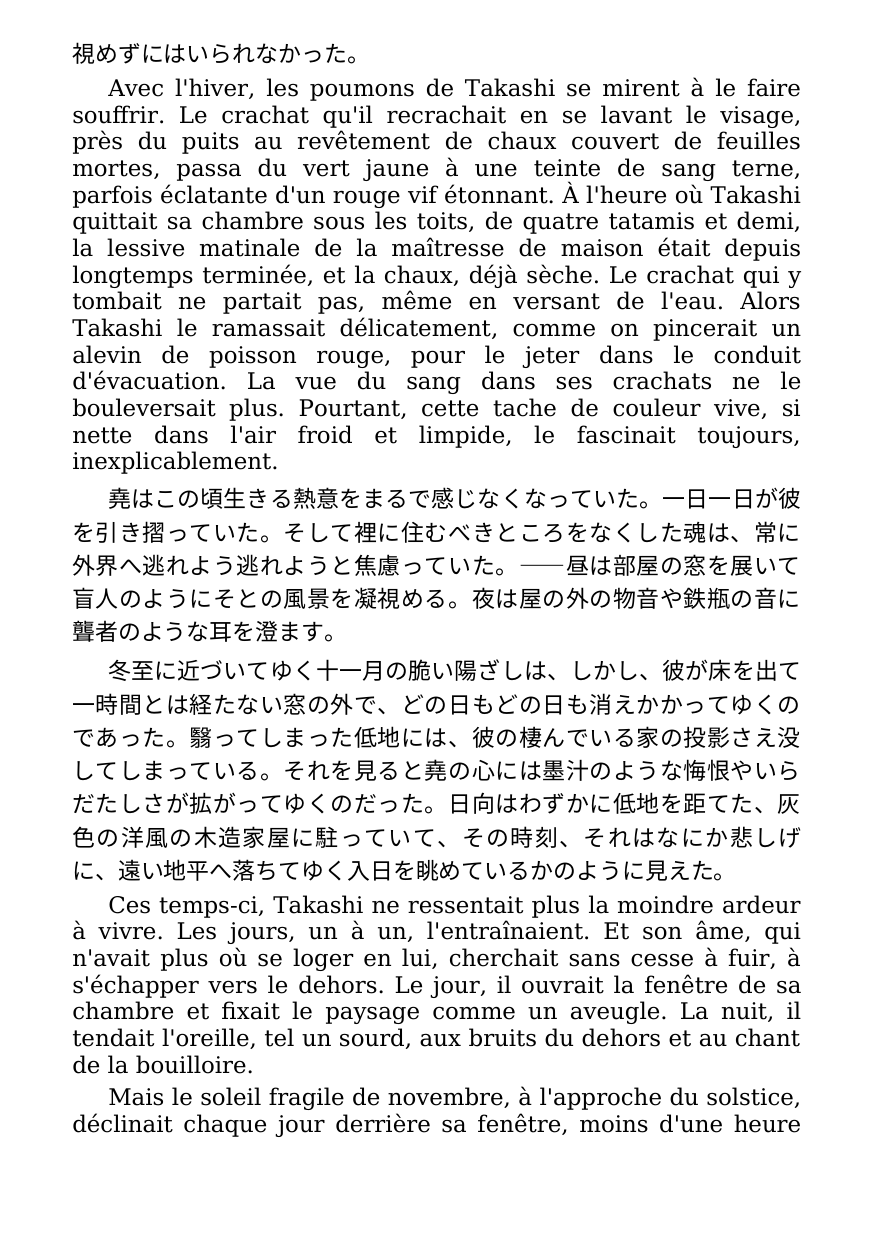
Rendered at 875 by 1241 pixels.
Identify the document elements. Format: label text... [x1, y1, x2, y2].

text 視めずにはいられなかった。 [72, 36, 802, 69]
text 冬至に近づいてゆく十一月の脆い陽ざしは、しかし、彼が床を出て一時間とは経たない窓の外で、どの日もどの日も消えかかってゆくのであった。翳ってしまった低地には、彼の棲んでいる家の投影さえ没してしまっている。それを見ると堯の心には墨汁のような悔恨やいらだたしさが拡がってゆくのだった。日向はわずかに低地を距てた、灰色の洋風の木造家屋に駐っていて、その時刻、それはなにか悲しげに、遠い地平へ落ちてゆく入日を眺めているかのように見えた。 [72, 653, 802, 886]
text Ces temps-ci, Takashi ne ressentait plus la moindre ardeur à vivre. Les jours, un à un, l'entraînaient. Et son âme, qui n'avait plus où se loger en lui, cherchait sans cesse à fuir, à s'échapper vers le dehors. Le jour, il ouvrait la fenêtre de sa chambre et fixait le paysage comme un aveugle. La nuit, il tendait l'oreille, tel un sourd, aux bruits du dehors et au chant de la bouilloire. [72, 892, 802, 1078]
text 堯はこの頃生きる熱意をまるで感じなくなっていた。一日一日が彼を引き摺っていた。そして裡に住むべきところをなくした魂は、常に外界へ逃れよう逃れようと焦慮っていた。――昼は部屋の窓を展いて盲人のようにそとの風景を凝視める。夜は屋の外の物音や鉄瓶の音に聾者のような耳を澄ます。 [72, 481, 802, 647]
text Mais le soleil fragile de novembre, à l'approche du solstice, déclinait chaque jour derrière sa fenêtre, moins d'une heure [72, 1084, 802, 1138]
text Avec l'hiver, les poumons de Takashi se mirent à le faire souffrir. Le crachat qu'il recrachait en se lavant le visage, près du puits au revêtement de chaux couvert de feuilles mortes, passa du vert jaune à une teinte de sang terne, parfois éclatante d'un rouge vif étonnant. À l'heure où Takashi quittait sa chambre sous les toits, de quatre tatamis et demi, la lessive matinale de la maîtresse de maison était depuis longtemps terminée, et la chaux, déjà sèche. Le crachat qui y tombait ne partait pas, même en versant de l'eau. Alors Takashi le ramassait délicatement, comme on pincerait un alevin de poisson rouge, pour le jeter dans le conduit d'évacuation. La vue du sang dans ses crachats ne le bouleversait plus. Pourtant, cette tache de couleur vive, si nette dans l'air froid et limpide, le fascinait toujours, inexplicablement. [72, 75, 802, 475]
